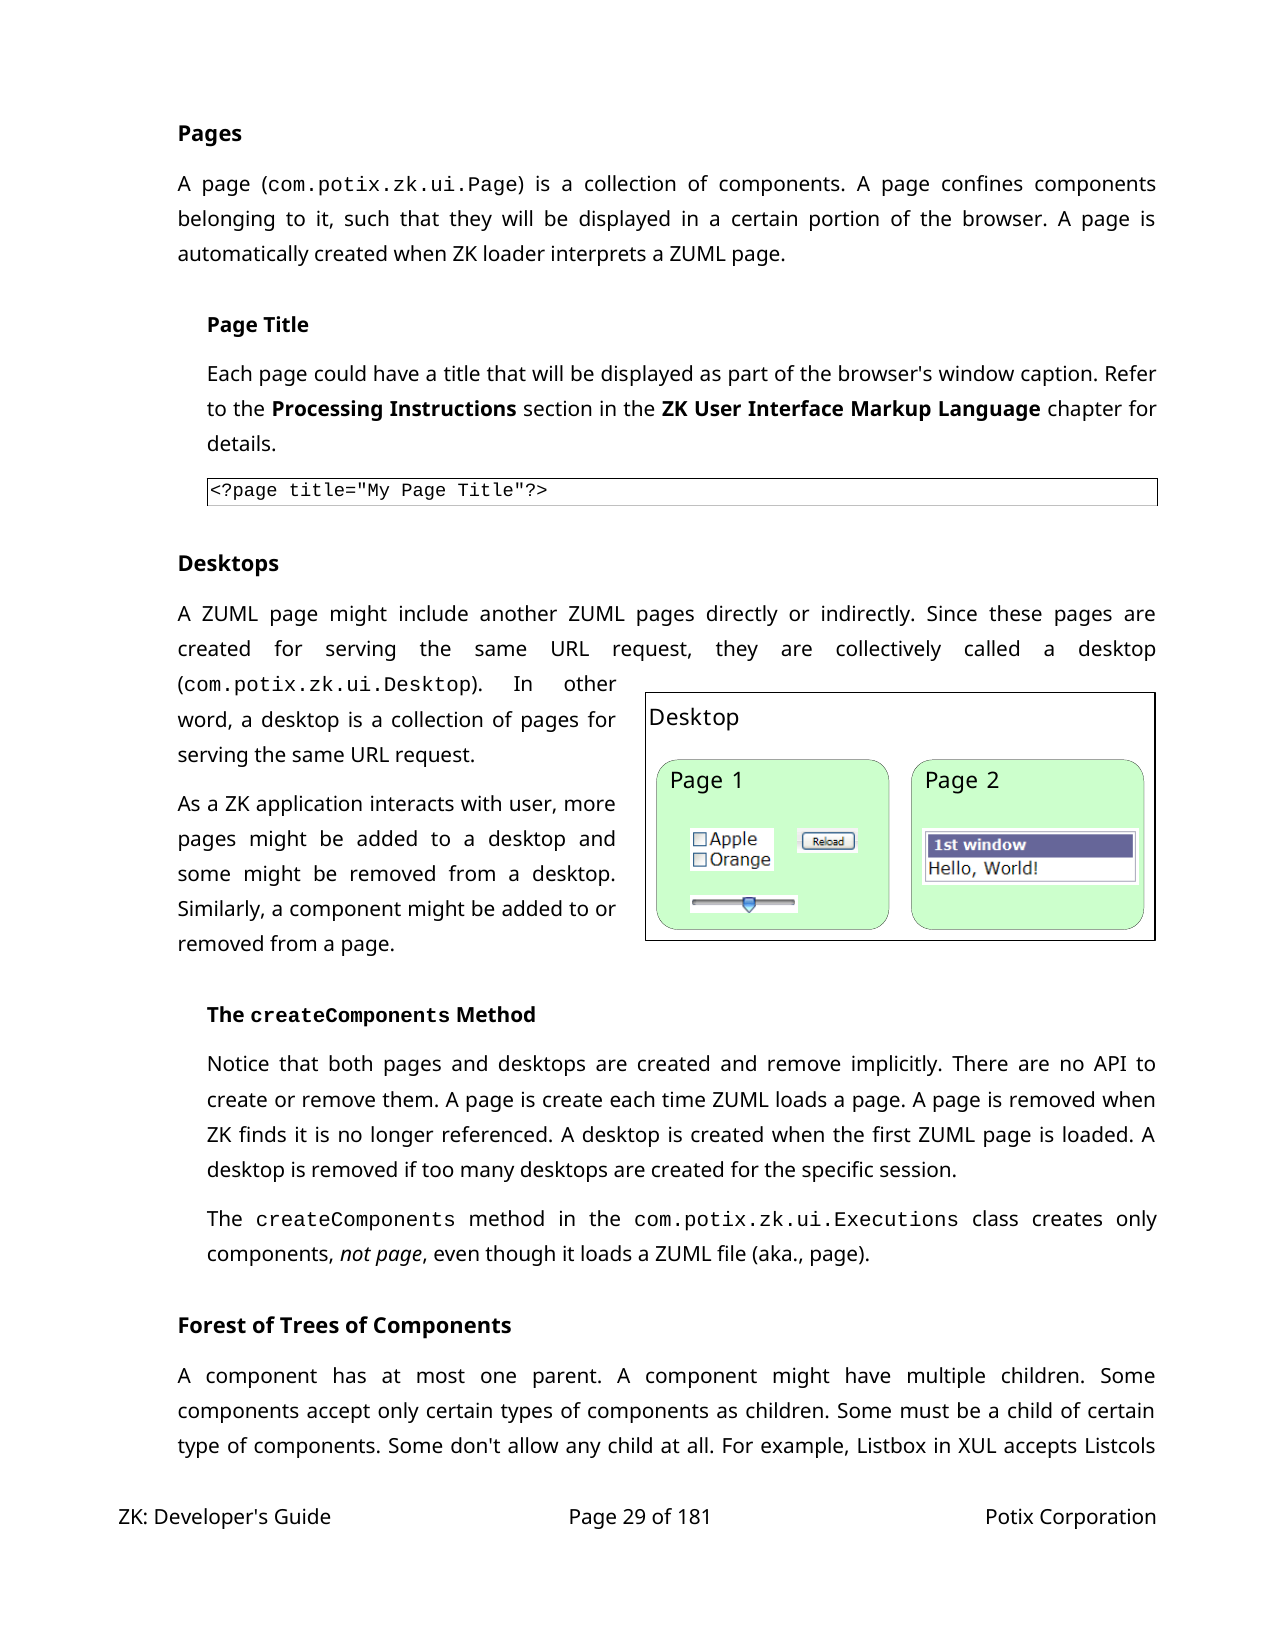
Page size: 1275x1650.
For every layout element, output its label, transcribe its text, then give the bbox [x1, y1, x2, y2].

text A page (com.potix.zk.ui.Page) is a collection of components. A page confines components belonging to it, such that they will be displayed in a certain portion of the browser. A page is automatically created when ZK loader interprets a ZUML page. [177, 169, 1157, 268]
text A ZUML page might include another ZUML pages directly or indirectly. Since these pages are created for serving the same URL request, they are collectively called a desktop (com.potix.zk.ui.Desktop). In other word, a desktop is a collection of pages for serving the same URL request. [177, 599, 1157, 768]
text As a ZK application interacts with user, more pages might be added to a desktop and some might be removed from a desktop. Similarly, a component might be added to or removed from a page. [177, 789, 1157, 958]
text The createComponents method in the com.potix.zk.ui.Executions class creates only components, not page, even though it loads a ZUML file (aka., page). [207, 1204, 1157, 1268]
text <?page title="My Page Title"?> [208, 479, 1157, 505]
subtitle Page Title [207, 310, 1157, 338]
text A component has at most one parent. A component might have multiple children. Some components accept only certain types of components as children. Some must be a child of certain type of components. Some don't allow any child at all. For example, Listbox in XUL accepts Listcols [177, 1361, 1157, 1459]
subtitle Forest of Trees of Components [177, 1310, 1157, 1340]
text Notice that both pages and desktops are created and remove implicitly. There are no API to create or remove them. A page is create each time ZUML loads a page. A page is removed when ZK finds it is no longer referenced. A desktop is created when the first ZUML page is loaded. A desktop is removed if too many desktops are created for the specific session. [207, 1049, 1157, 1183]
text Each page could have a title that will be displayed as part of the browser's window caption. Refer to the Processing Instructions section in the ZK User Interface Markup Language chapter for details. [207, 359, 1157, 458]
subtitle Desktops [177, 548, 1157, 578]
subtitle The createComponents Method [207, 1000, 1157, 1029]
subtitle Pages [177, 118, 1157, 148]
